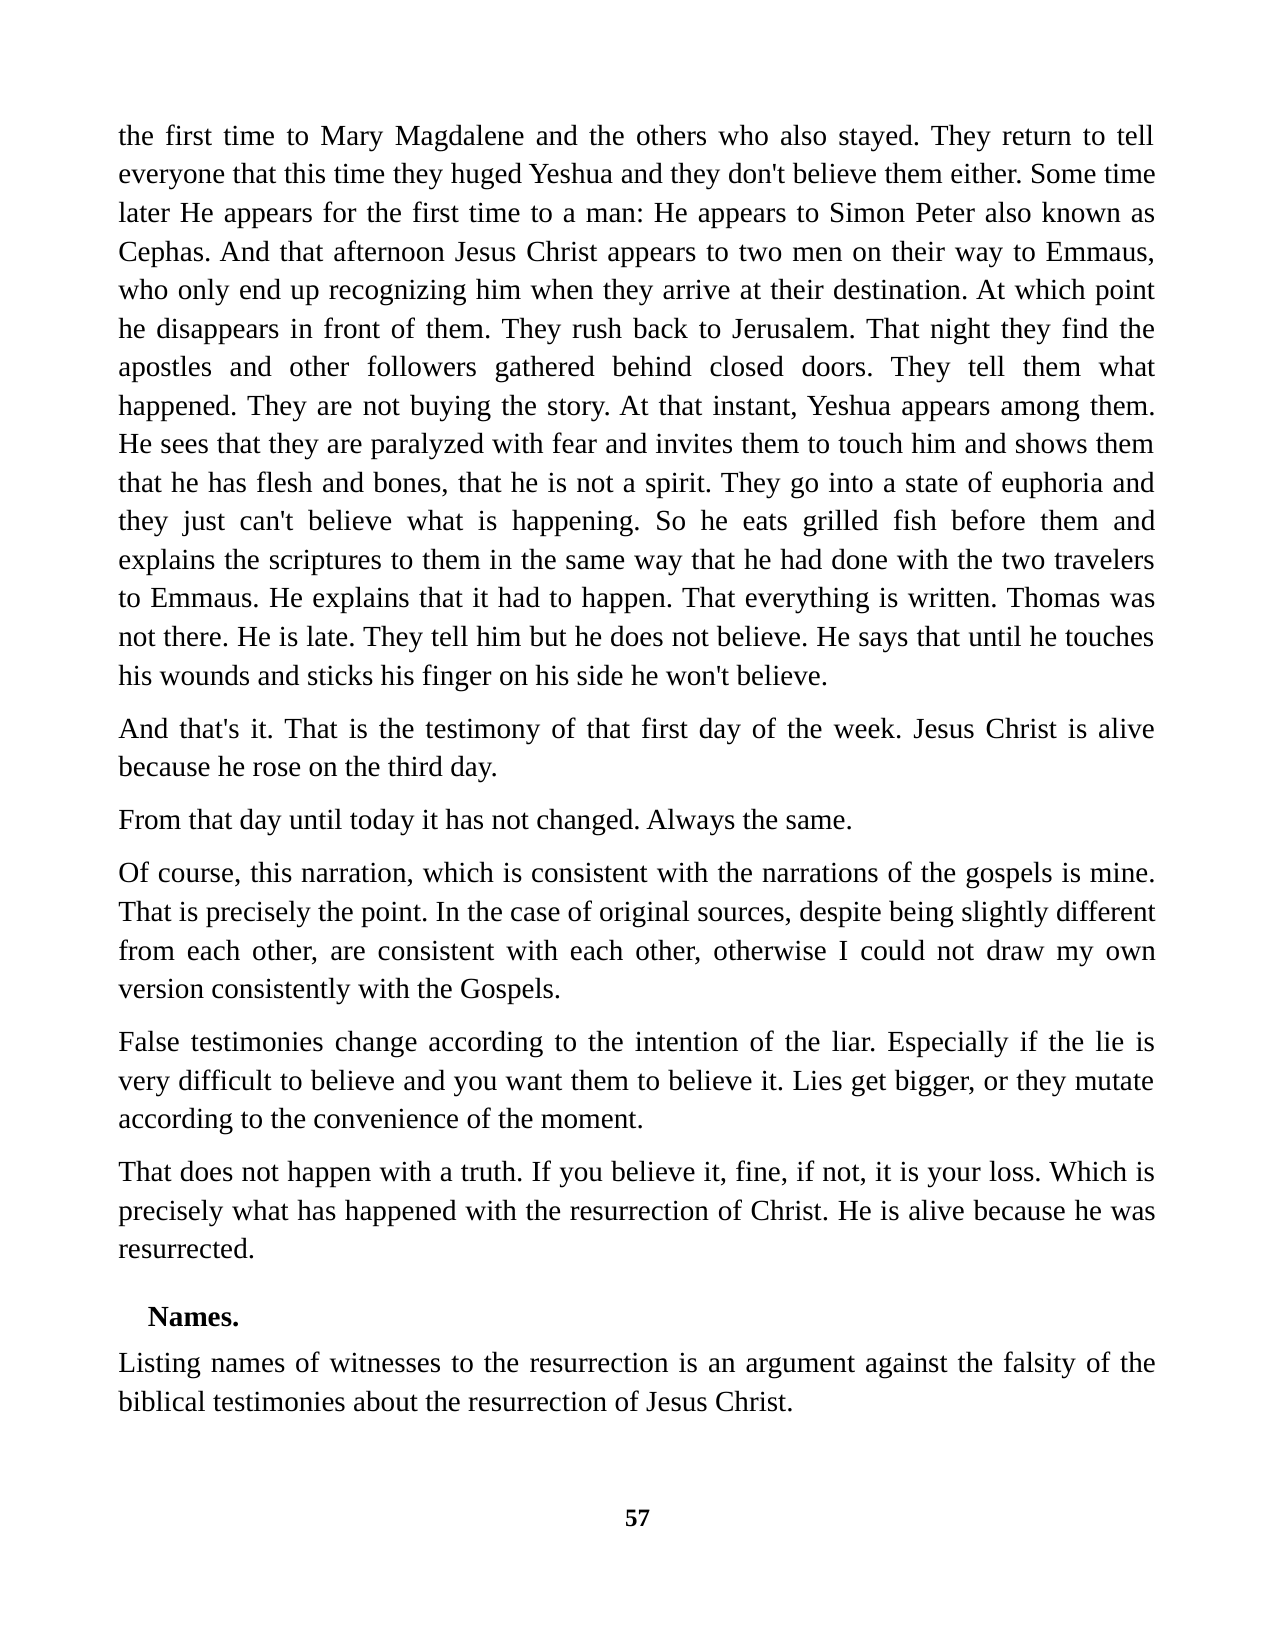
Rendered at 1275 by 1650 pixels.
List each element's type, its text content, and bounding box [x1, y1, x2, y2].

text That does not happen with a truth. If you believe it, fine, if not, it is your loss. Which is precisely what has happened with the resurrection of Christ. He is alive because he was resurrected. [118, 1154, 1157, 1265]
text Of course, this narration, which is consistent with the narrations of the gospels is mine. That is precisely the point. In the case of original sources, despite being slightly different from each other, are consistent with each other, otherwise I could not draw my own version consistently with the Gospels. [118, 856, 1157, 1005]
text Listing names of witnesses to the resurrection is an argument against the falsity of the biblical testimonies about the resurrection of Jesus Christ. [118, 1345, 1157, 1417]
text From that day until today it has not changed. Always the same. [118, 802, 1157, 836]
text the first time to Mary Magdalene and the others who also stayed. They return to tell everyone that this time they huged Yeshua and they don't believe them either. Some time later He appears for the first time to a man: He appears to Simon Peter also known as Cephas. And that afternoon Jesus Christ appears to two men on their way to Emmaus, who only end up recognizing him when they arrive at their destination. At which point he disappears in front of them. They rush back to Jerusalem. That night they find the apostles and other followers gathered behind closed doors. They tell them what happened. They are not buying the story. At that instant, Yeshua appears among them. He sees that they are paralyzed with fear and invites them to touch him and shows them that he has flesh and bones, that he is not a spirit. They go into a state of euphoria and they just can't believe what is happening. So he eats grilled fish before them and explains the scriptures to them in the same way that he had done with the two travelers to Emmaus. He explains that it had to happen. That everything is written. Thomas was not there. He is late. They tell him but he does not believe. He says that until he touches his wounds and sticks his finger on his side he won't believe. [118, 118, 1157, 691]
text And that's it. That is the testimony of that first day of the week. Jesus Christ is alive because he rose on the third day. [118, 711, 1157, 783]
subtitle Names. [148, 1299, 1157, 1333]
text False testimonies change according to the intention of the liar. Especially if the lie is very difficult to believe and you want them to believe it. Lies get bigger, or they mutate according to the convenience of the moment. [118, 1024, 1157, 1135]
